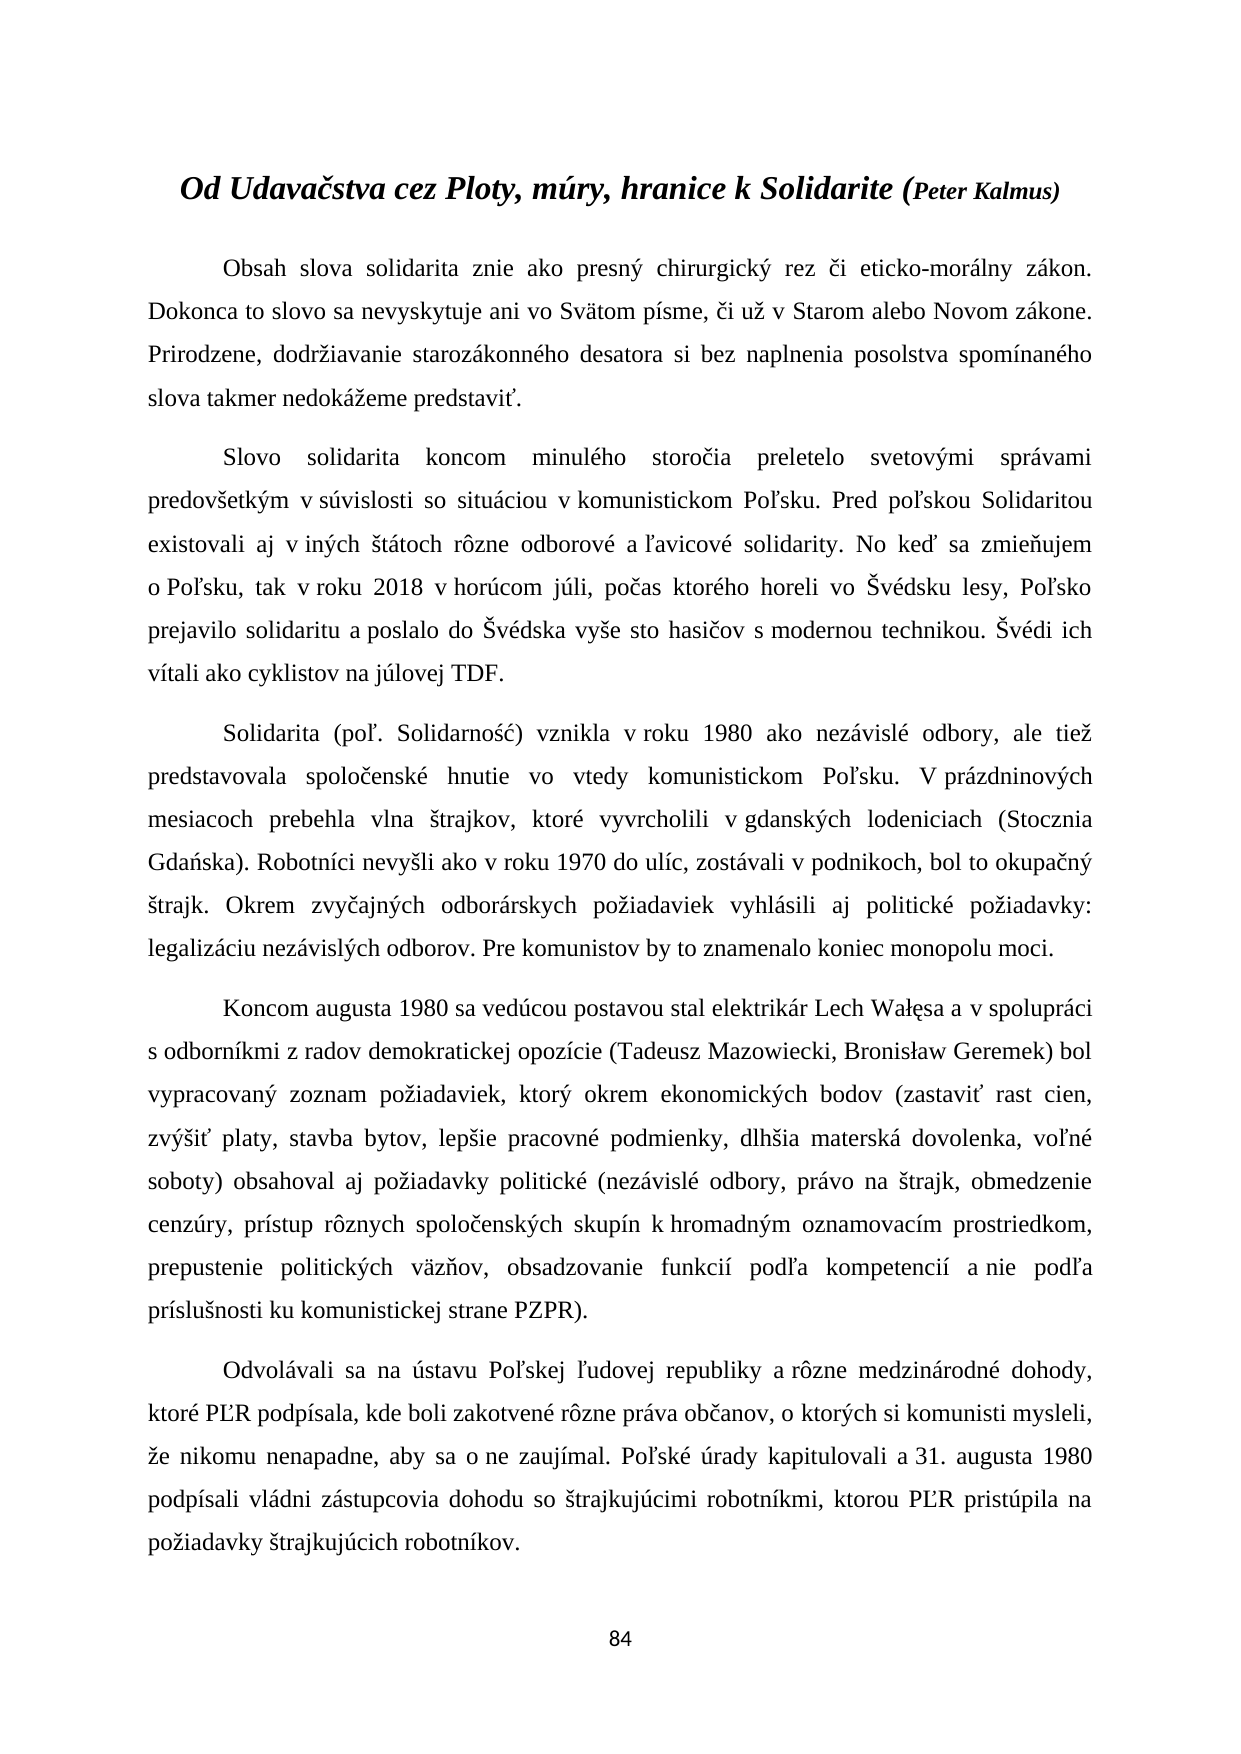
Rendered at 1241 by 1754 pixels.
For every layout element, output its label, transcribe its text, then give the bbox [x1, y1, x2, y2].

text Obsah slova solidarita znie ako presný chirurgický rez či eticko-morálny zákon. Dokonca to slovo sa nevyskytuje ani vo Svätom písme, či už v Starom alebo Novom zákone. Prirodzene, dodržiavanie starozákonného desatora si bez naplnenia posolstva spomínaného slova takmer nedokážeme predstaviť. [148, 253, 1093, 411]
text Odvolávali sa na ústavu Poľskej ľudovej republiky a rôzne medzinárodné dohody, ktoré PĽR podpísala, kde boli zakotvené rôzne práva občanov, o ktorých si komunisti mysleli, že nikomu nenapadne, aby sa o ne zaujímal. Poľské úrady kapitulovali a 31. augusta 1980 podpísali vládni zástupcovia dohodu so štrajkujúcimi robotníkmi, ktorou PĽR pristúpila na požiadavky štrajkujúcich robotníkov. [148, 1355, 1093, 1556]
text Slovo solidarita koncom minulého storočia preletelo svetovými správami predovšetkým v súvislosti so situáciou v komunistickom Poľsku. Pred poľskou Solidaritou existovali aj v iných štátoch rôzne odborové a ľavicové solidarity. No keď sa zmieňujem o Poľsku, tak v roku 2018 v horúcom júli, počas ktorého horeli vo Švédsku lesy, Poľsko prejavilo solidaritu a poslalo do Švédska vyše sto hasičov s modernou technikou. Švédi ich vítali ako cyklistov na júlovej TDF. [148, 442, 1093, 687]
text Solidarita (poľ. Solidarność) vznikla v roku 1980 ako nezávislé odbory, ale tiež predstavovala spoločenské hnutie vo vtedy komunistickom Poľsku. V prázdninových mesiacoch prebehla vlna štrajkov, ktoré vyvrcholili v gdanských lodeniciach (Stocznia Gdańska). Robotníci nevyšli ako v roku 1970 do ulíc, zostávali v podnikoch, bol to okupačný štrajk. Okrem zvyčajných odborárskych požiadaviek vyhlásili aj politické požiadavky: legalizáciu nezávislých odborov. Pre komunistov by to znamenalo koniec monopolu moci. [148, 718, 1093, 962]
text Koncom augusta 1980 sa vedúcou postavou stal elektrikár Lech Wałęsa a v spolupráci s odborníkmi z radov demokratickej opozície (Tadeusz Mazowiecki, Bronisław Geremek) bol vypracovaný zoznam požiadaviek, ktorý okrem ekonomických bodov (zastaviť rast cien, zvýšiť platy, stavba bytov, lepšie pracovné podmienky, dlhšia materská dovolenka, voľné soboty) obsahoval aj požiadavky politické (nezávislé odbory, právo na štrajk, obmedzenie cenzúry, prístup rôznych spoločenských skupín k hromadným oznamovacím prostriedkom, prepustenie politických väzňov, obsadzovanie funkcií podľa kompetencií a nie podľa príslušnosti ku komunistickej strane PZPR). [148, 993, 1093, 1324]
subtitle Od Udavačstva cez Ploty, múry, hranice k Solidarite (Peter Kalmus) [148, 168, 1093, 207]
